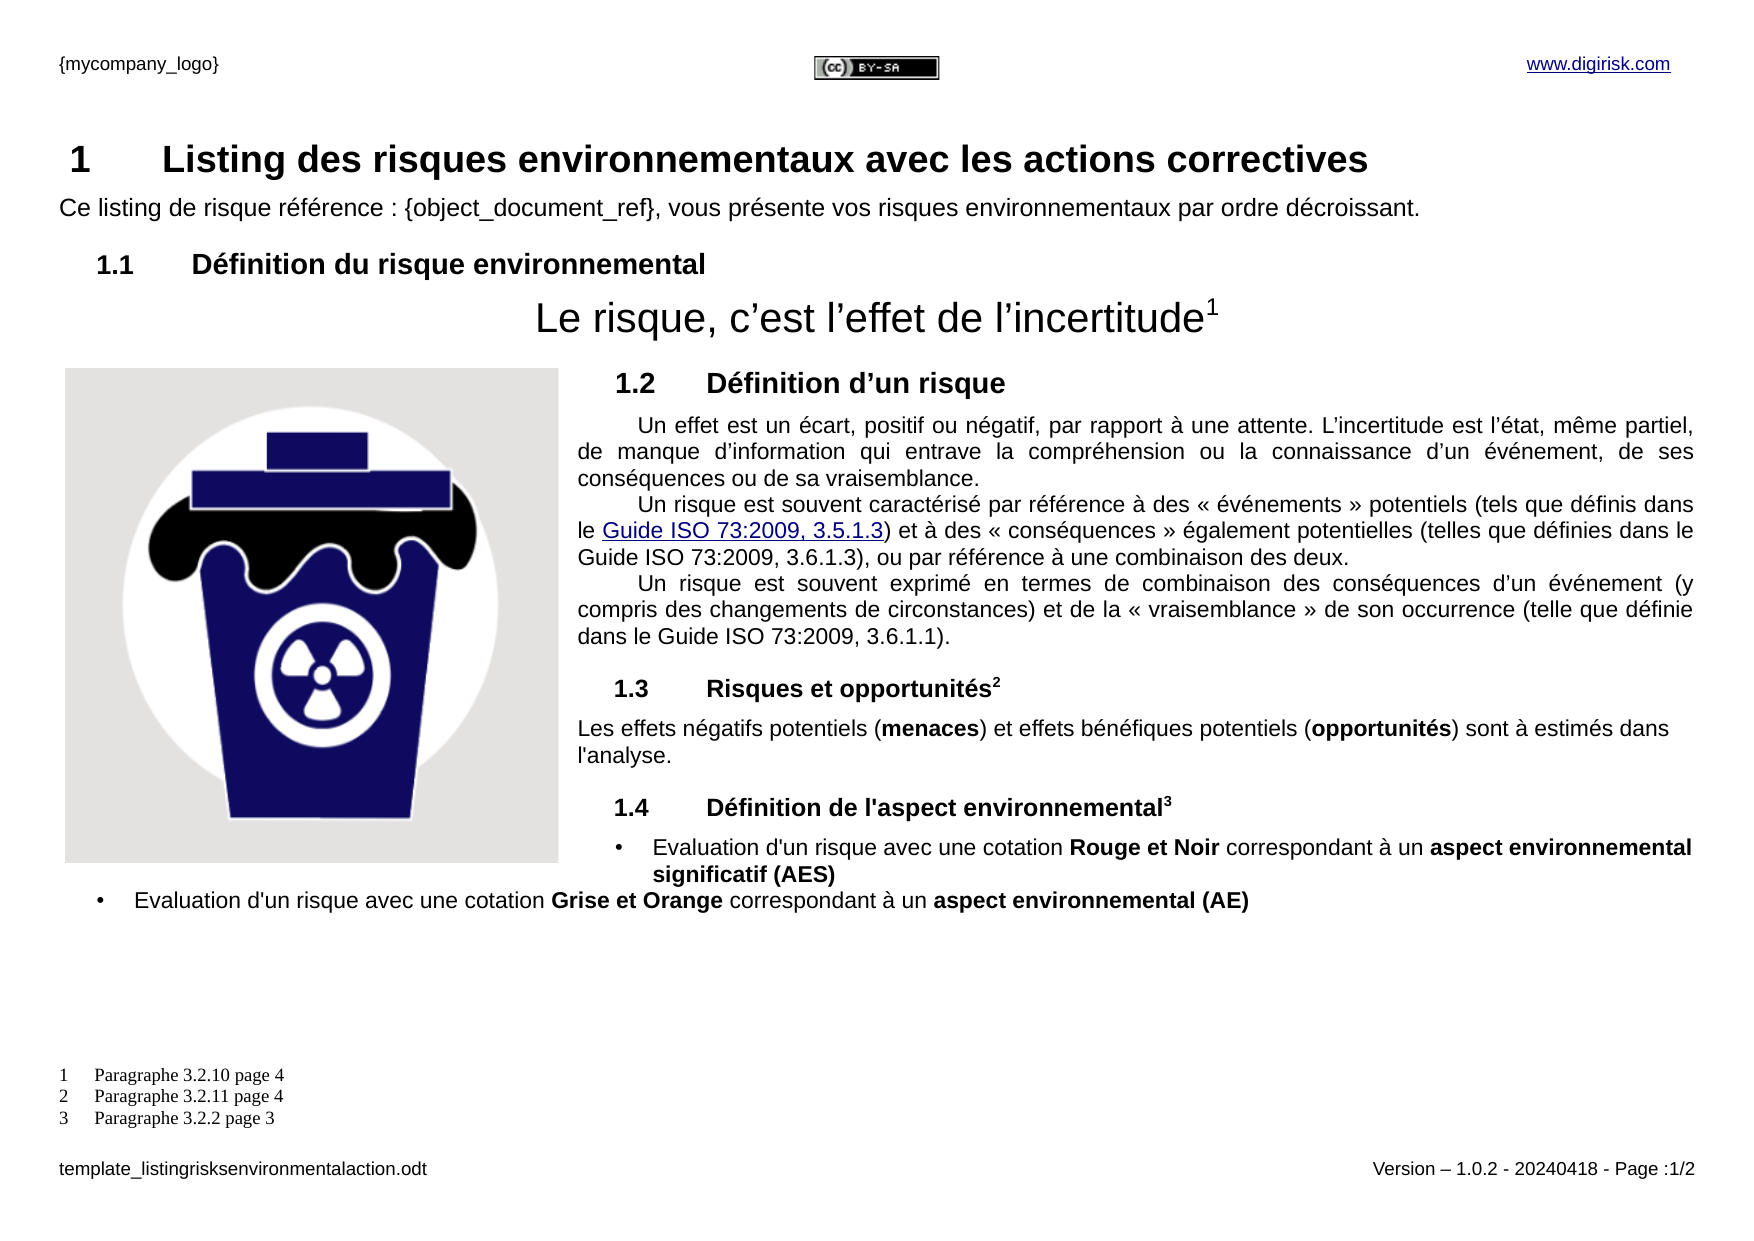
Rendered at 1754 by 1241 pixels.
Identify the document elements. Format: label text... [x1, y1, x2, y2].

subtitle Définition du risque environnemental [88, 247, 1695, 281]
text Paragraphe 3.2.10 page 4 [59, 1063, 1695, 1085]
subtitle Listing des risques environnementaux avec les actions correctives [59, 137, 1695, 181]
text Ce listing de risque référence : {object_document_ref}, vous présente vos risques environnementaux par ordre décroissant. [59, 193, 1695, 222]
picture [814, 56, 940, 80]
list Evaluation d'un risque avec une cotation Grise et Orange correspondant à un aspect environnemental (AE) [96, 887, 1695, 913]
subtitle Définition d’un risque [88, 366, 1695, 399]
list Paragraphe 3.2.11 page 4 [59, 1085, 1695, 1107]
subtitle Risques et opportunités [559, 674, 1695, 703]
subtitle Définition de l'aspect environnemental [559, 793, 1695, 822]
text Un risque est souvent caractérisé par référence à des « événements » potentiels (tels que définis dans le Guide ISO 73:2009, 3.5.1.3) et à des « conséquences » également potentielles (telles que définies dans le Guide ISO 73:2009, 3.6.1.3), ou par référence à une combinaison des deux. [559, 491, 1695, 570]
text Le risque, c’est l’effet de l’incertitude [59, 293, 1695, 341]
text Un effet est un écart, positif ou négatif, par rapport à une attente. L’incertitude est l’état, même partiel, de manque d’information qui entrave la compréhension ou la connaissance d’un événement, de ses conséquences ou de sa vraisemblance. [559, 412, 1695, 491]
text Un risque est souvent exprimé en termes de combinaison des conséquences d’un événement (y compris des changements de circonstances) et de la « vraisemblance » de son occurrence (telle que définie dans le Guide ISO 73:2009, 3.6.1.1). [559, 570, 1695, 649]
list Paragraphe 3.2.2 page 3 [59, 1107, 1695, 1128]
text Les effets négatifs potentiels (menaces) et effets bénéfiques potentiels (opportunités) sont à estimés dans l'analyse. [559, 715, 1695, 768]
list Evaluation d'un risque avec une cotation Rouge et Noir correspondant à un aspect environnemental significatif (AES) [96, 834, 1695, 887]
picture [65, 368, 559, 863]
